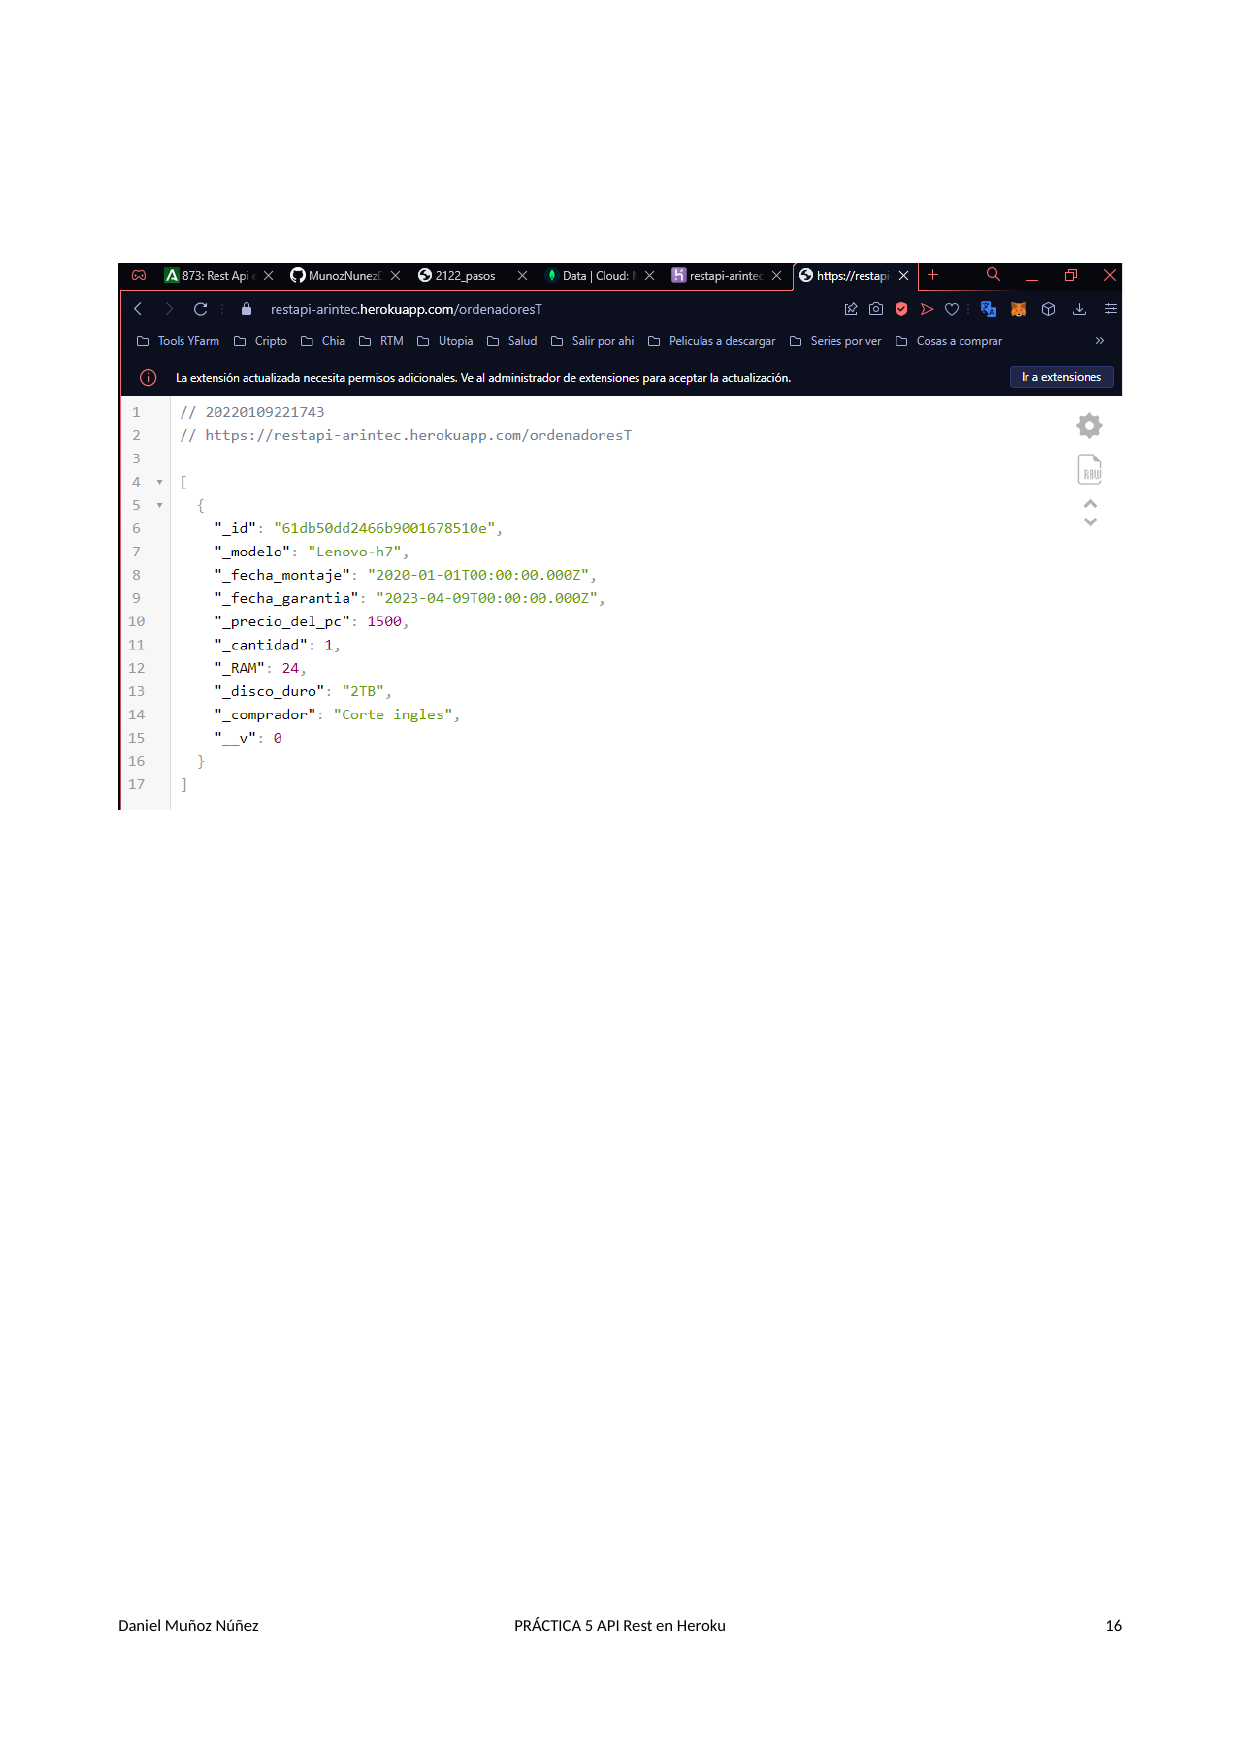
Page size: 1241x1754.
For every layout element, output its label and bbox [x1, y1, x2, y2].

picture [118, 263, 1123, 810]
